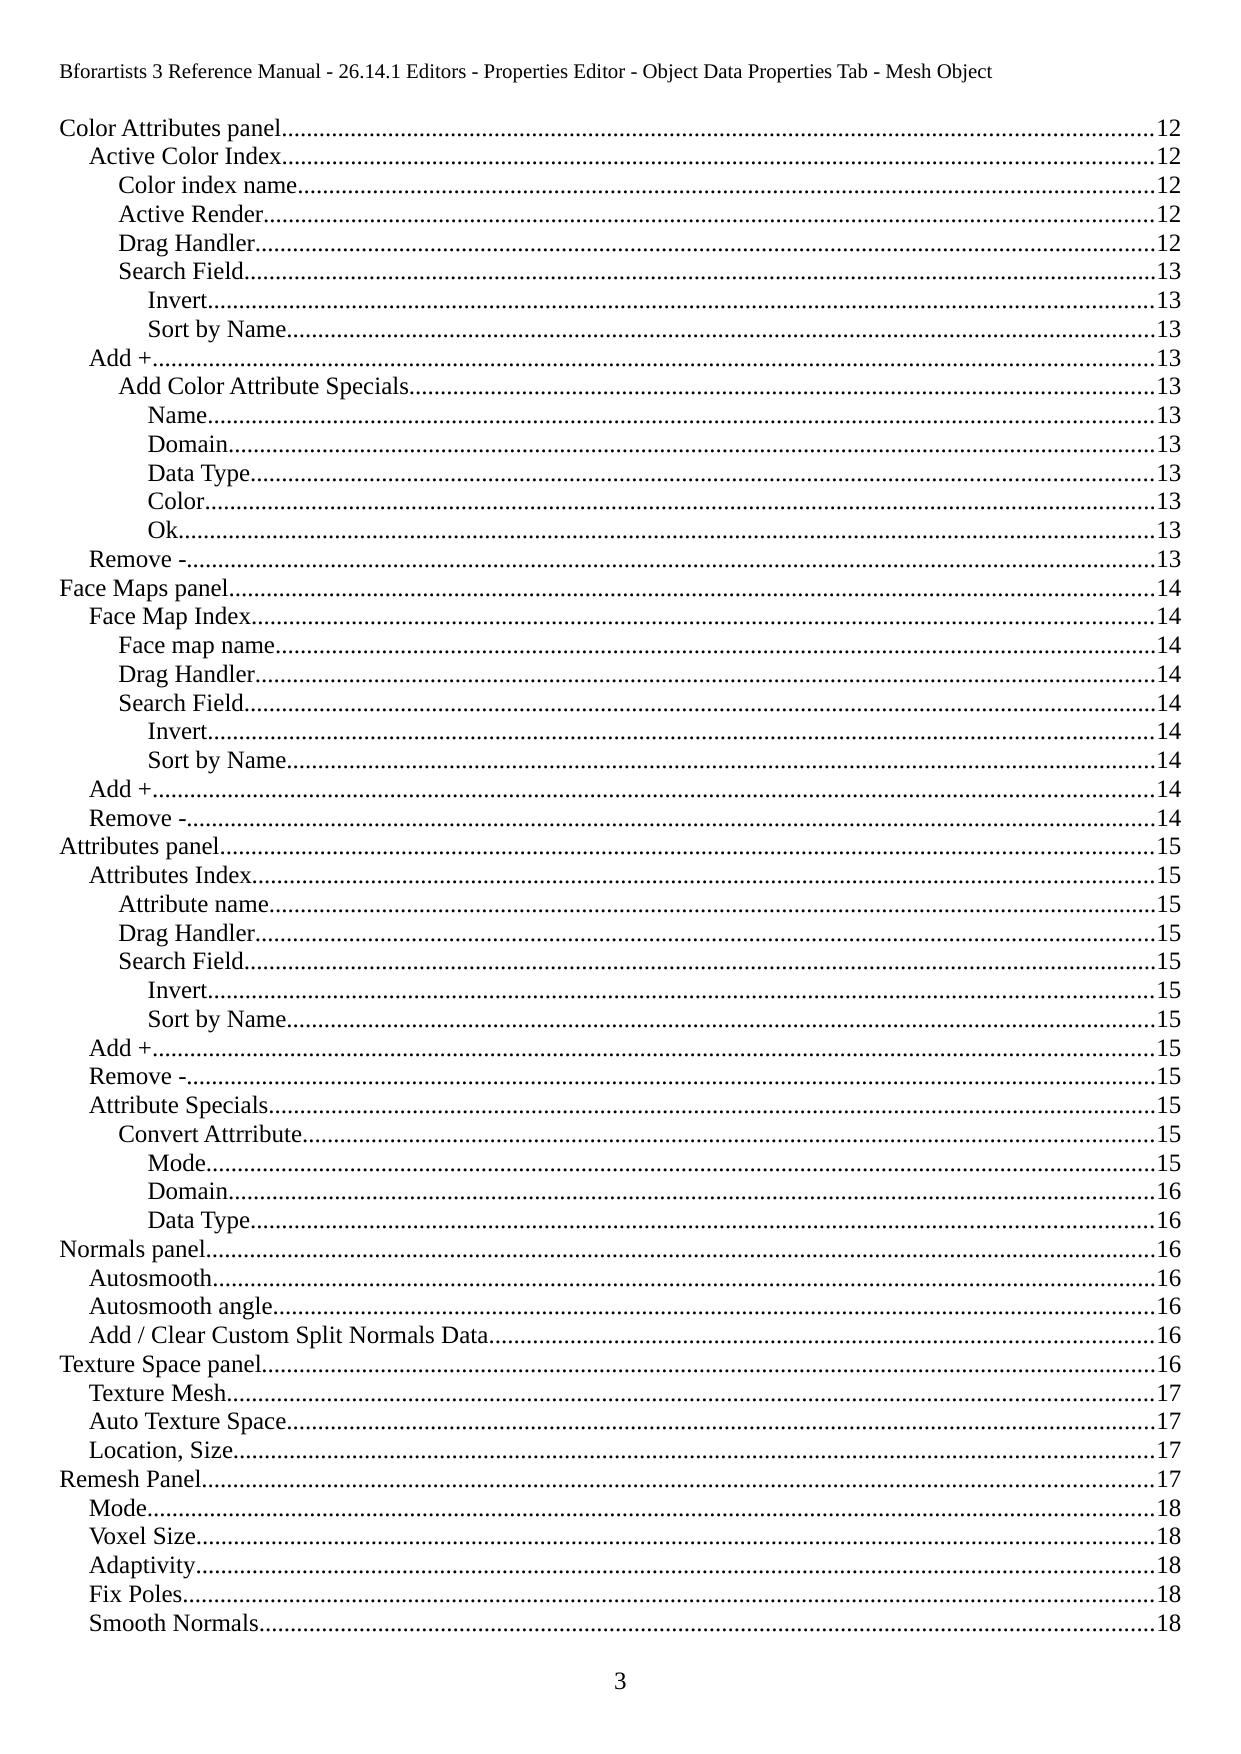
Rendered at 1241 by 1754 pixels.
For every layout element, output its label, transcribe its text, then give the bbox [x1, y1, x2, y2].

text Remesh Panel 17 [59, 1464, 1181, 1493]
text Search Field 14 [118, 688, 1181, 716]
text Add + 13 [88, 343, 1181, 371]
text Voxel Size 18 [88, 1521, 1181, 1550]
text Invert 13 [147, 285, 1181, 314]
text Color index name 12 [118, 170, 1181, 199]
text Remove - 14 [88, 803, 1181, 831]
text Sort by Name 15 [147, 1004, 1181, 1033]
text Data Type 16 [147, 1205, 1181, 1234]
text Domain 16 [147, 1176, 1181, 1205]
text Invert 15 [147, 975, 1181, 1004]
text Domain 13 [147, 429, 1181, 458]
text Face Maps panel 14 [59, 573, 1181, 601]
text Smooth Normals 18 [88, 1608, 1181, 1636]
text Drag Handler 14 [118, 659, 1181, 688]
text Fix Poles 18 [88, 1579, 1181, 1608]
text Mode 18 [88, 1493, 1181, 1521]
text Attribute name 15 [118, 889, 1181, 918]
text Face map name 14 [118, 630, 1181, 659]
text Autosmooth 16 [88, 1263, 1181, 1291]
text Add + 14 [88, 774, 1181, 803]
text Sort by Name 13 [147, 314, 1181, 343]
text Remove - 15 [88, 1061, 1181, 1090]
text Autosmooth angle 16 [88, 1291, 1181, 1320]
text Color Attributes panel 12 [59, 113, 1181, 141]
text Add Color Attribute Specials 13 [118, 371, 1181, 400]
text Remove - 13 [88, 544, 1181, 573]
text Search Field 13 [118, 256, 1181, 285]
text Color 13 [147, 486, 1181, 515]
text Data Type 13 [147, 458, 1181, 486]
text Attribute Specials 15 [88, 1090, 1181, 1119]
text Attributes panel 15 [59, 831, 1181, 860]
text Search Field 15 [118, 946, 1181, 975]
text Attributes Index 15 [88, 860, 1181, 889]
text Active Render 12 [118, 199, 1181, 228]
text Add + 15 [88, 1033, 1181, 1061]
text Location, Size 17 [88, 1435, 1181, 1464]
text Drag Handler 12 [118, 228, 1181, 256]
text Sort by Name 14 [147, 745, 1181, 774]
text Texture Mesh 17 [88, 1378, 1181, 1406]
text Ok 13 [147, 515, 1181, 544]
text Mode 15 [147, 1148, 1181, 1176]
text Face Map Index 14 [88, 601, 1181, 630]
text Name 13 [147, 400, 1181, 429]
text Active Color Index 12 [88, 141, 1181, 170]
text Texture Space panel 16 [59, 1349, 1181, 1378]
text Auto Texture Space 17 [88, 1406, 1181, 1435]
text Invert 14 [147, 716, 1181, 745]
text Convert Attrribute 15 [118, 1119, 1181, 1148]
text Adaptivity 18 [88, 1550, 1181, 1579]
text Add / Clear Custom Split Normals Data 16 [88, 1320, 1181, 1349]
text Drag Handler 15 [118, 918, 1181, 946]
text Normals panel 16 [59, 1234, 1181, 1263]
